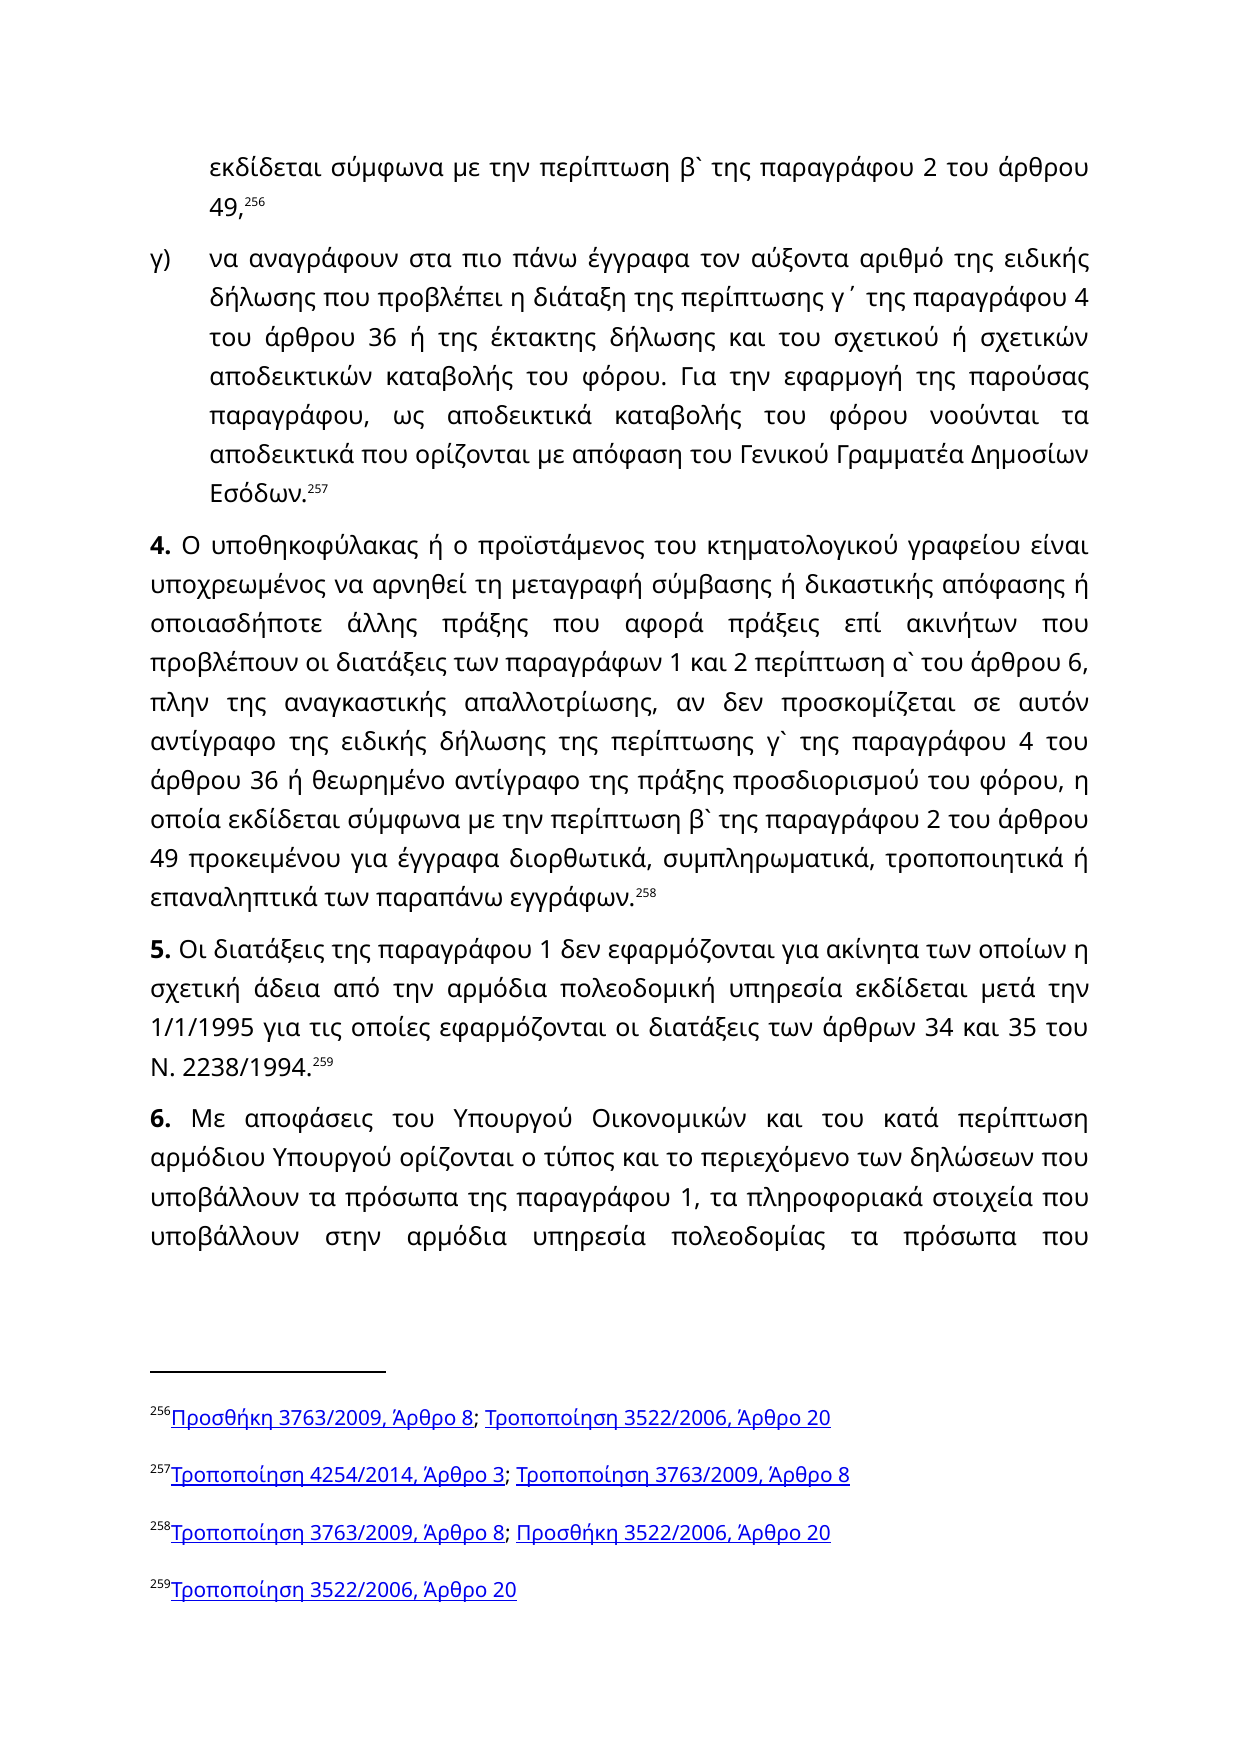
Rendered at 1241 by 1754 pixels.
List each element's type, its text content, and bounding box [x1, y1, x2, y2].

text 4. Ο υποθηκοφύλακας ή ο προϊστάμενος του κτηματολογικού γραφείου είναι υποχρεωμένος να αρνηθεί τη μεταγραφή σύμβασης ή δικαστικής απόφασης ή οποιασδήποτε άλλης πράξης που αφορά πράξεις επί ακινήτων που προβλέπουν οι διατάξεις των παραγράφων 1 και 2 περίπτωση α` του άρθρου 6, πλην της αναγκαστικής απαλλοτρίωσης, αν δεν προσκομίζεται σε αυτόν αντίγραφο της ειδικής δήλωσης της περίπτωσης γ` της παραγράφου 4 του άρθρου 36 ή θεωρημένο αντίγραφο της πράξης προσδιορισμού του φόρου, η οποία εκδίδεται σύμφωνα με την περίπτωση β` της παραγράφου 2 του άρθρου 49 προκειμένου για έγγραφα διορθωτικά, συμπληρωματικά, τροποποιητικά ή επαναληπτικά των παραπάνω εγγράφων. [150, 527, 1090, 914]
text Προσθήκη 3763/2009, Άρθρο 8; Τροποποίηση 3522/2006, Άρθρο 20 [150, 1403, 1090, 1431]
list εκδίδεται σύμφωνα με την περίπτωση β` της παραγράφου 2 του άρθρου 49, [150, 150, 1090, 223]
text Τροποποίηση 3763/2009, Άρθρο 8; Προσθήκη 3522/2006, Άρθρο 20 [150, 1518, 1090, 1546]
list γ) να αναγράφουν στα πιο πάνω έγγραφα τον αύξοντα αριθμό της ειδικής δήλωσης που προβλέπει η διάταξη της περίπτωσης γ΄ της παραγράφου 4 του άρθρου 36 ή της έκτακτης δήλωσης και του σχετικού ή σχετικών αποδεικτικών καταβολής του φόρου. Για την εφαρμογή της παρούσας παραγράφου, ως αποδεικτικά καταβολής του φόρου νοούνται τα αποδεικτικά που ορίζονται με απόφαση του Γενικού Γραμματέα Δημοσίων Εσόδων. [150, 241, 1090, 510]
text 6. Με αποφάσεις του Υπουργού Οικονομικών και του κατά περίπτωση αρμόδιου Υπουργού ορίζονται ο τύπος και το περιεχόμενο των δηλώσεων που υποβάλλουν τα πρόσωπα της παραγράφου 1, τα πληροφοριακά στοιχεία που υποβάλλουν στην αρμόδια υπηρεσία πολεοδομίας τα πρόσωπα που [150, 1101, 1090, 1252]
text 5. Οι διατάξεις της παραγράφου 1 δεν εφαρμόζονται για ακίνητα των οποίων η σχετική άδεια από την αρμόδια πολεοδομική υπηρεσία εκδίδεται μετά την 1/1/1995 για τις οποίες εφαρμόζονται οι διατάξεις των άρθρων 34 και 35 του Ν. 2238/1994. [150, 932, 1090, 1083]
text Τροποποίηση 3522/2006, Άρθρο 20 [150, 1576, 1090, 1604]
text Τροποποίηση 4254/2014, Άρθρο 3; Τροποποίηση 3763/2009, Άρθρο 8 [150, 1460, 1090, 1489]
